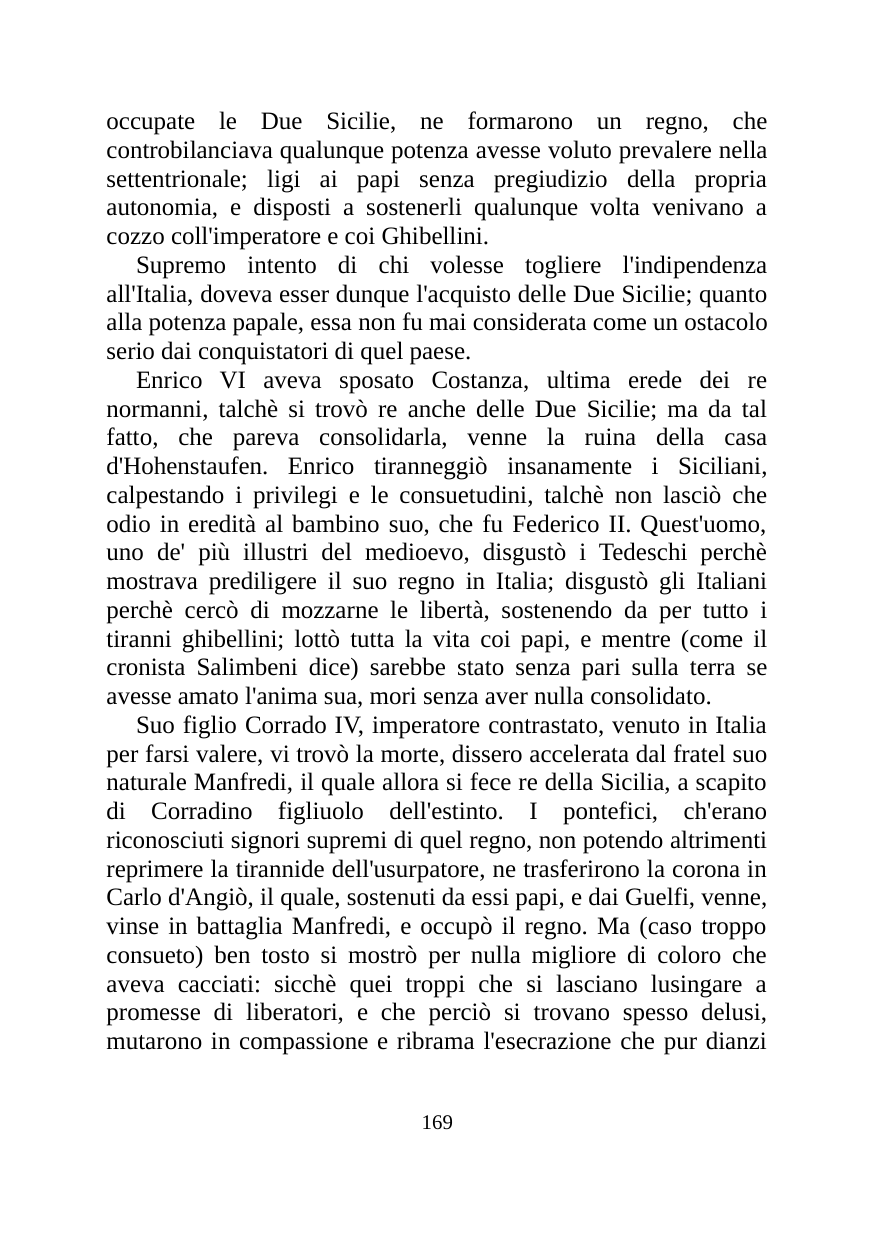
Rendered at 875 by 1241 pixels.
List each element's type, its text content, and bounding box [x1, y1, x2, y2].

text Suo figlio Corrado IV, imperatore contrastato, venuto in Italia per farsi valere, vi trovò la morte, dissero accelerata dal fratel suo naturale Manfredi, il quale allora si fece re della Sicilia, a scapito di Corradino figliuolo dell'estinto. I pontefici, ch'erano riconosciuti signori supremi di quel regno, non potendo altrimenti reprimere la tirannide dell'usurpatore, ne trasferirono la corona in Carlo d'Angiò, il quale, sostenuti da essi papi, e dai Guelfi, venne, vinse in battaglia Manfredi, e occupò il regno. Ma (caso troppo consueto) ben tosto si mostrò per nulla migliore di coloro che aveva cacciati: sicchè quei troppi che si lasciano lusingare a promesse di liberatori, e che perciò si trovano spesso delusi, mutarono in compassione e ribrama l'esecrazione che pur dianzi [106, 710, 768, 1055]
text Enrico VI aveva sposato Costanza, ultima erede dei re normanni, talchè si trovò re anche delle Due Sicilie; ma da tal fatto, che pareva consolidarla, venne la ruina della casa d'Hohenstaufen. Enrico tiranneggiò insanamente i Siciliani, calpestando i privilegi e le consuetudini, talchè non lasciò che odio in eredità al bambino suo, che fu Federico II. Quest'uomo, uno de' più illustri del medioevo, disgustò i Tedeschi perchè mostrava prediligere il suo regno in Italia; disgustò gli Italiani perchè cercò di mozzarne le libertà, sostenendo da per tutto i tiranni ghibellini; lottò tutta la vita coi papi, e mentre (come il cronista Salimbeni dice) sarebbe stato senza pari sulla terra se avesse amato l'anima sua, mori senza aver nulla consolidato. [106, 365, 768, 710]
text occupate le Due Sicilie, ne formarono un regno, che controbilanciava qualunque potenza avesse voluto prevalere nella settentrionale; ligi ai papi senza pregiudizio della propria autonomia, e disposti a sostenerli qualunque volta venivano a cozzo coll'imperatore e coi Ghibellini. [106, 106, 768, 250]
text Supremo intento di chi volesse togliere l'indipendenza all'Italia, doveva esser dunque l'acquisto delle Due Sicilie; quanto alla potenza papale, essa non fu mai considerata come un ostacolo serio dai conquistatori di quel paese. [106, 250, 768, 365]
